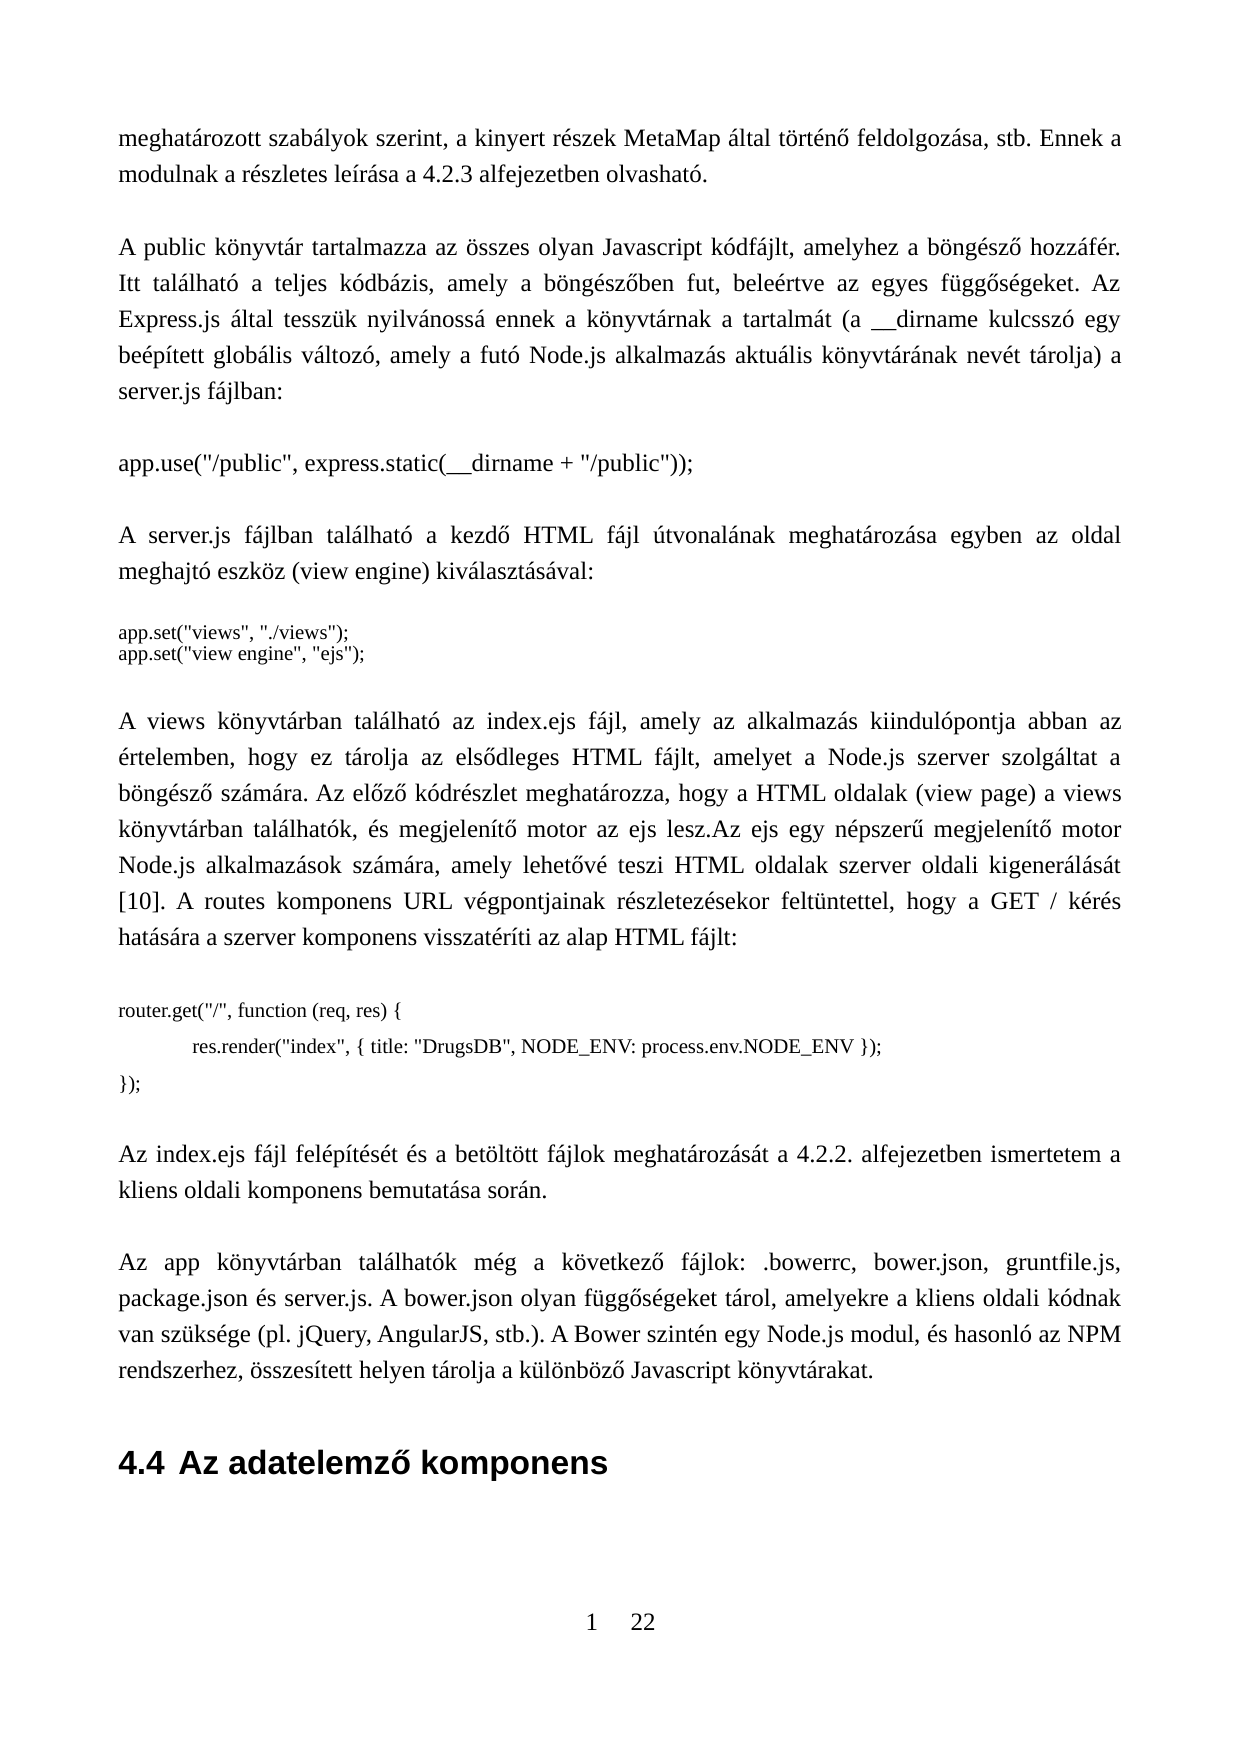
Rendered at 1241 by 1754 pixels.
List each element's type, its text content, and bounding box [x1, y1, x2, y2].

subtitle A public könyvtár tartalmazza az összes olyan Javascript kódfájlt, amelyhez a böngésző hozzáfér. Itt található a teljes kódbázis, amely a böngészőben fut, beleértve az egyes függőségeket. Az Express.js által tesszük nyilvánossá ennek a könyvtárnak a tartalmát (a __dirname kulcsszó egy beépített globális változó, amely a futó Node.js alkalmazás aktuális könyvtárának nevét tárolja) a server.js fájlban: [118, 226, 1122, 406]
subtitle meghatározott szabályok szerint, a kinyert részek MetaMap által történő feldolgozása, stb. Ennek a modulnak a részletes leírása a 4.2.3 alfejezetben olvasható. [118, 118, 1122, 190]
subtitle A views könyvtárban található az index.ejs fájl, amely az alkalmazás kiindulópontja abban az értelemben, hogy ez tárolja az elsődleges HTML fájlt, amelyet a Node.js szerver szolgáltat a böngésző számára. Az előző kódrészlet meghatározza, hogy a HTML oldalak (view page) a views könyvtárban találhatók, és megjelenítő motor az ejs lesz.Az ejs egy népszerű megjelenítő motor Node.js alkalmazások számára, amely lehetővé teszi HTML oldalak szerver oldali kigenerálását [10]. A routes komponens URL végpontjainak részletezésekor feltüntettel, hogy a GET / kérés hatására a szerver komponens visszatéríti az alap HTML fájlt: [118, 701, 1122, 953]
subtitle router.get("/", function (req, res) { [118, 989, 1122, 1025]
subtitle Az app könyvtárban találhatók még a következő fájlok: .bowerrc, bower.json, gruntfile.js, package.json és server.js. A bower.json olyan függőségeket tárol, amelyekre a kliens oldali kódnak van szüksége (pl. jQuery, AngularJS, stb.). A Bower szintén egy Node.js modul, és hasonló az NPM rendszerhez, összesített helyen tárolja a különböző Javascript könyvtárakat. [118, 1241, 1122, 1386]
subtitle A server.js fájlban található a kezdő HTML fájl útvonalának meghatározása egyben az oldal meghajtó eszköz (view engine) kiválasztásával: [118, 514, 1122, 587]
subtitle app.set("view engine", "ejs"); [118, 644, 1122, 665]
subtitle Az index.ejs fájl felépítését és a betöltött fájlok meghatározását a 4.2.2. alfejezetben ismertetem a kliens oldali komponens bemutatása során. [118, 1133, 1122, 1205]
subtitle app.set("views", "./views"); [118, 623, 1122, 644]
subtitle }); [118, 1061, 1122, 1097]
subtitle Az adatelemző komponens [118, 1442, 1122, 1481]
subtitle app.use("/public", express.static(__dirname + "/public")); [118, 442, 1122, 478]
subtitle res.render("index", { title: "DrugsDB", NODE_ENV: process.env.NODE_ENV }); [118, 1025, 1122, 1061]
